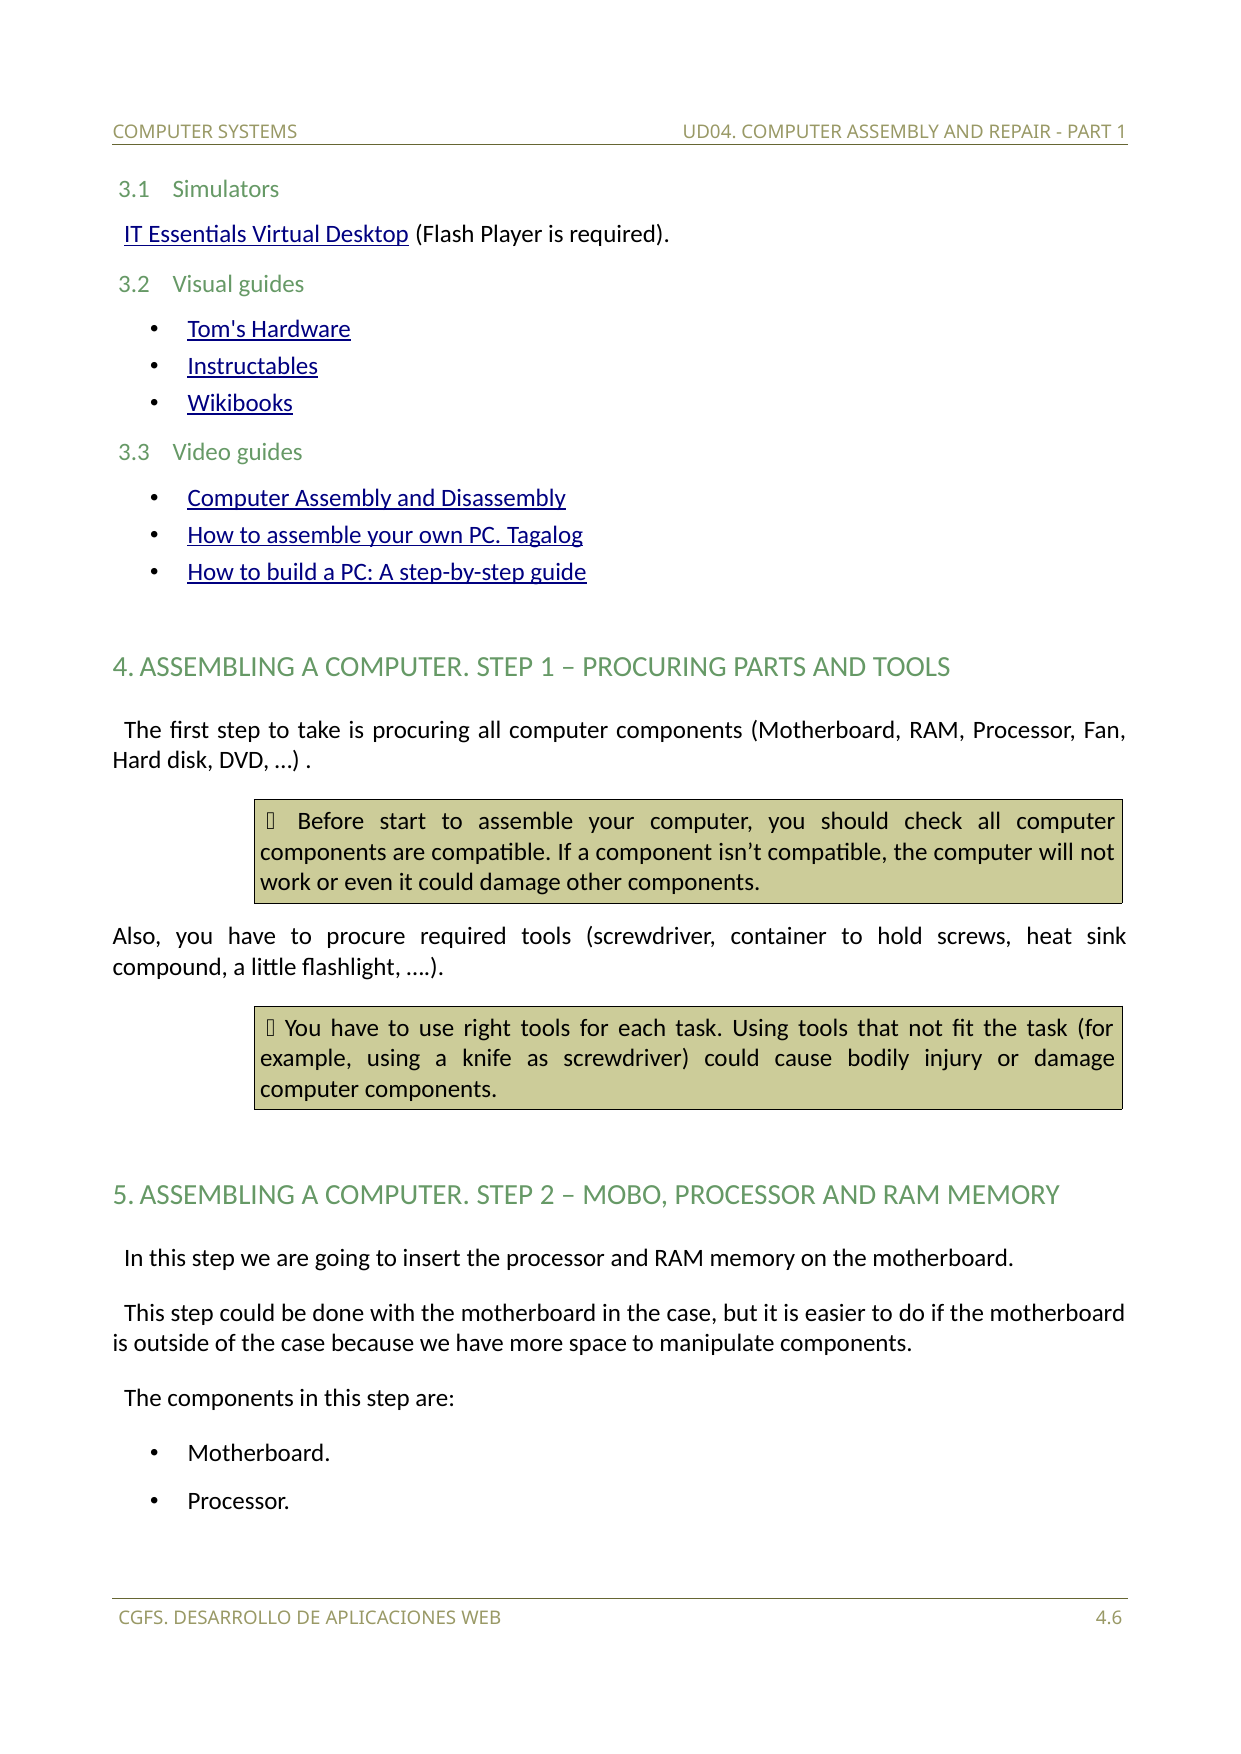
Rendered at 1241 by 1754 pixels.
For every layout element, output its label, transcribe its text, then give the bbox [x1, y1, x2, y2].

text The components in this step are: [112, 1382, 1128, 1412]
text The first step to take is procuring all computer components (Motherboard, RAM, Processor, Fan, Hard disk, DVD, …) . [112, 714, 1128, 775]
subtitle Assembling a computer. Step 1 – Procuring parts and tools [112, 648, 1128, 684]
text  You have to use right tools for each task. Using tools that not fit the task (for example, using a knife as screwdriver) could cause bodily injury or damage computer components. [255, 1007, 1122, 1109]
list Computer Assembly and Disassembly [150, 482, 1128, 512]
subtitle Assembling a computer. Step 2 – MoBO, processor and ram memory [112, 1176, 1128, 1212]
list Instructables [150, 350, 1128, 381]
text IT Essentials Virtual Desktop (Flash Player is required). [112, 218, 1128, 249]
list Wikibooks [150, 387, 1128, 418]
subtitle Video guides [112, 437, 1128, 467]
text This step could be done with the motherboard in the case, but it is easier to do if the motherboard is outside of the case because we have more space to manipulate components. [112, 1297, 1128, 1358]
text  Before start to assemble your computer, you should check all computer components are compatible. If a component isn’t compatible, the computer will not work or even it could damage other components. [255, 800, 1122, 903]
list Processor. [150, 1486, 1128, 1516]
subtitle Simulators [112, 173, 1128, 204]
list Tom's Hardware [150, 313, 1128, 344]
subtitle Visual guides [112, 268, 1128, 298]
text Also, you have to procure required tools (screwdriver, container to hold screws, heat sink compound, a little flashlight, ….). [112, 920, 1128, 981]
text In this step we are going to insert the processor and RAM memory on the motherboard. [112, 1242, 1128, 1273]
list How to assemble your own PC. Tagalog [150, 519, 1128, 549]
list Motherboard. [150, 1437, 1128, 1467]
list How to build a PC: A step-by-step guide [150, 556, 1128, 586]
